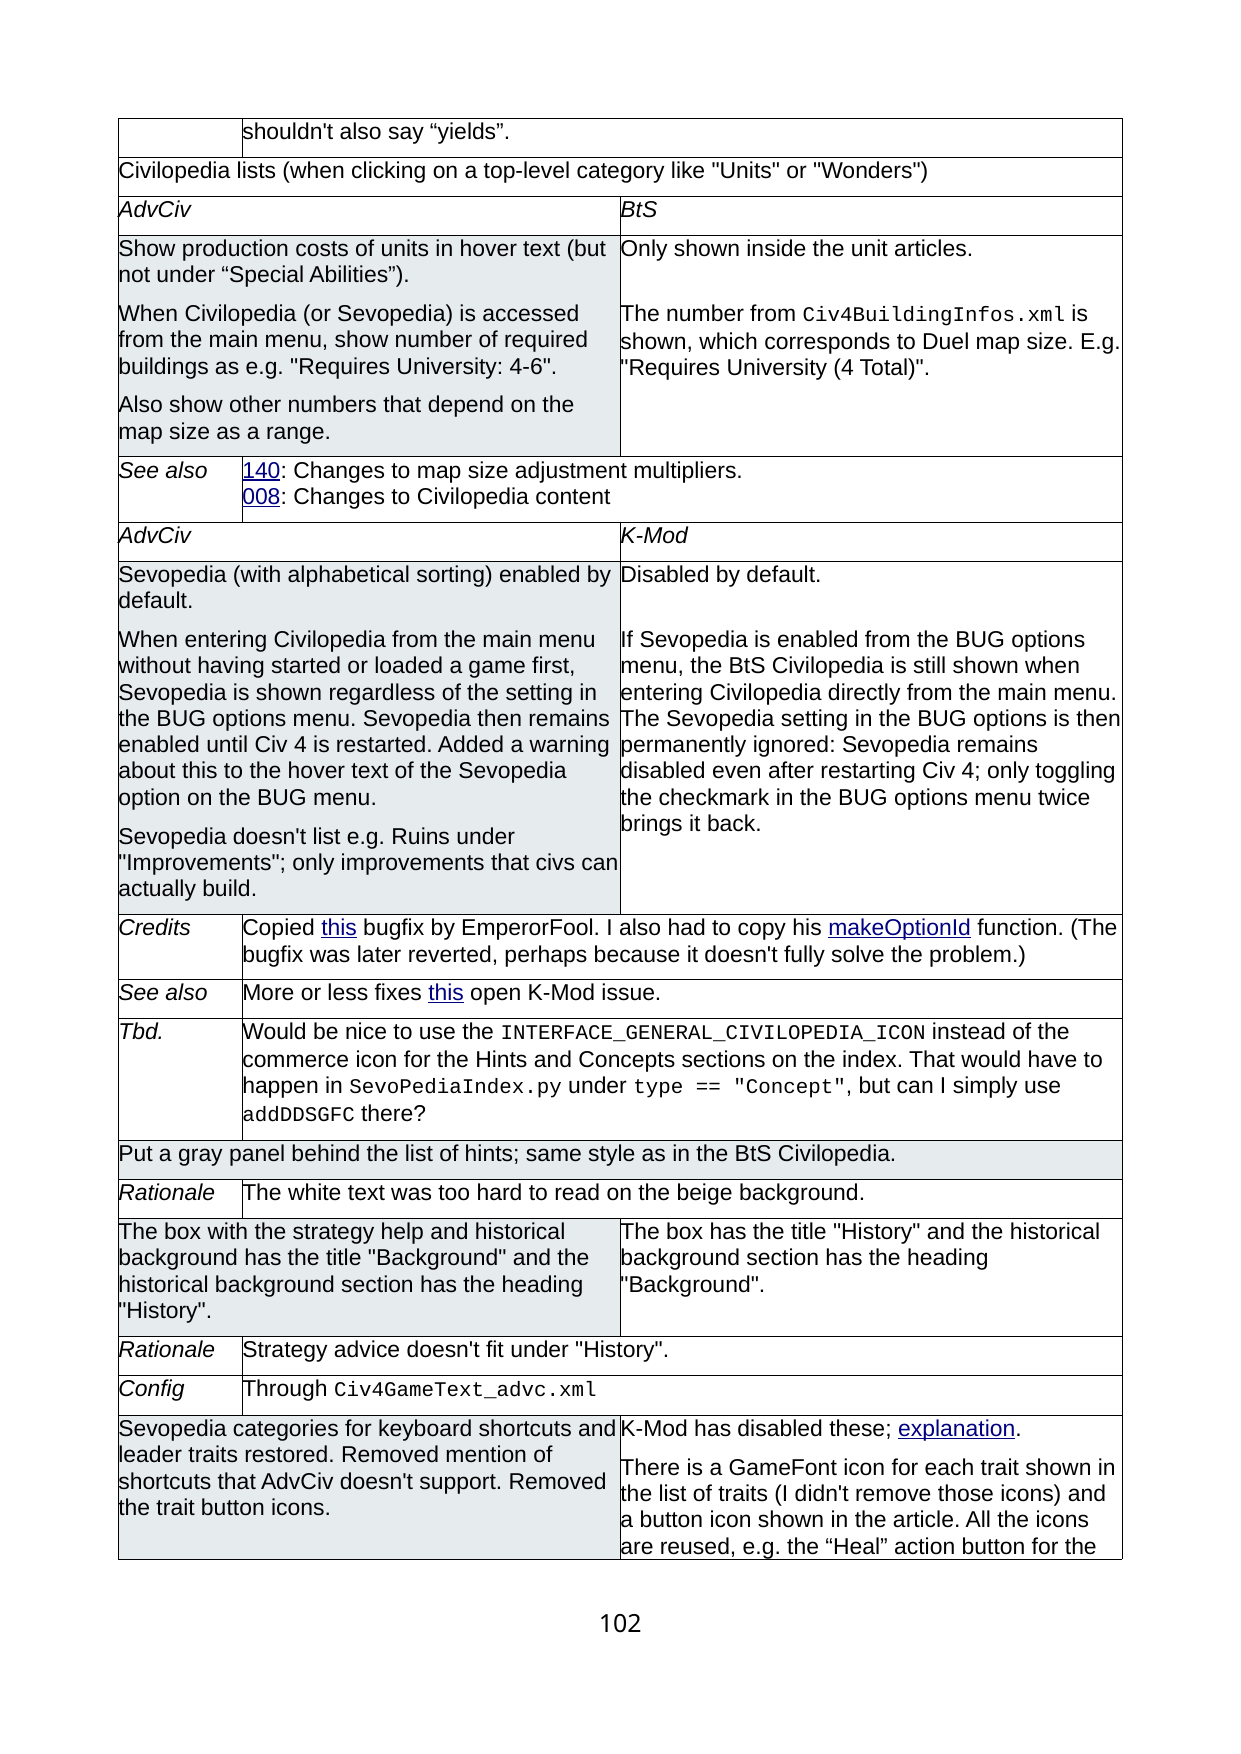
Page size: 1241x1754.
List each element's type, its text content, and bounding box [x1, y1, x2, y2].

table_cell Config [119, 1376, 242, 1415]
table_cell The white text was too hard to read on the beige background. [243, 1180, 1122, 1218]
table_cell Rationale [119, 1180, 242, 1218]
table_cell Sevopedia categories for keyboard shortcuts and leader traits restored. Removed mention of shortcuts that AdvCiv doesn't support. Removed the trait button icons. [119, 1416, 620, 1559]
table_cell Would be nice to use the INTERFACE_GENERAL_CIVILOPEDIA_ICON instead of the commerce icon for the Hints and Concepts sections on the index. That would have to happen in SevoPediaIndex.py under type == "Concept", but can I simply use addDDSGFC there? [243, 1019, 1122, 1140]
table_cell Rationale [119, 1337, 242, 1374]
table_cell Disabled by default. If Sevopedia is enabled from the BUG options menu, the BtS Civilopedia is still shown when entering Civilopedia directly from the main menu. The Sevopedia setting in the BUG options is then permanently ignored: Sevopedia remains disabled even after restarting Civ 4; only toggling the checkmark in the BUG options menu twice brings it back. [621, 562, 1122, 914]
table_cell Sevopedia (with alphabetical sorting) enabled by default. When entering Civilopedia from the main menu without having started or loaded a game first, Sevopedia is shown regardless of the setting in the BUG options menu. Sevopedia then remains enabled until Civ 4 is restarted. Added a warning about this to the hover text of the Sevopedia option on the BUG menu. Sevopedia doesn't list e.g. Ruins under "Improvements"; only improvements that civs can actually build. [119, 562, 620, 914]
table_cell More or less fixes this open K-Mod issue. [243, 980, 1122, 1018]
table_cell Strategy advice doesn't fit under "History". [243, 1337, 1122, 1374]
table_cell Put a gray panel behind the list of hints; same style as in the BtS Civilopedia. [119, 1141, 1122, 1179]
table_cell See also [119, 980, 242, 1018]
table_cell K-Mod has disabled these; explanation. There is a GameFont icon for each trait shown in the list of traits (I didn't remove those icons) and a button icon shown in the article. All the icons are reused, e.g. the “Heal” action button for the [621, 1416, 1122, 1559]
table_cell BtS [621, 197, 1122, 235]
table_cell Tbd. [119, 1019, 242, 1140]
table_cell AdvCiv [119, 523, 620, 561]
table_cell shouldn't also say “yields”. [243, 119, 1122, 157]
table_cell The box with the strategy help and historical background has the title "Background" and the historical background section has the heading "History". [119, 1219, 620, 1336]
table_cell K-Mod [621, 523, 1122, 561]
table_cell See also [119, 457, 242, 522]
table_cell 140: Changes to map size adjustment multipliers. 008: Changes to Civilopedia content [243, 457, 1122, 522]
table_cell Through Civ4GameText_advc.xml [243, 1376, 1122, 1415]
table_cell Only shown inside the unit articles. The number from Civ4BuildingInfos.xml is shown, which corresponds to Duel map size. E.g. "Requires University (4 Total)". [621, 236, 1122, 456]
table_cell Civilopedia lists (when clicking on a top-level category like "Units" or "Wonders") [119, 158, 1122, 196]
table_cell Copied this bugfix by EmperorFool. I also had to copy his makeOptionId function. (The bugfix was later reverted, perhaps because it doesn't fully solve the problem.) [243, 915, 1122, 979]
table_cell AdvCiv [119, 197, 620, 235]
table_cell [119, 119, 242, 157]
table_cell Show production costs of units in hover text (but not under “Special Abilities”). When Civilopedia (or Sevopedia) is accessed from the main menu, show number of required buildings as e.g. "Requires University: 4-6". Also show other numbers that depend on the map size as a range. [119, 236, 620, 456]
table_cell Credits [119, 915, 242, 979]
table_cell The box has the title "History" and the historical background section has the heading "Background". [621, 1219, 1122, 1336]
